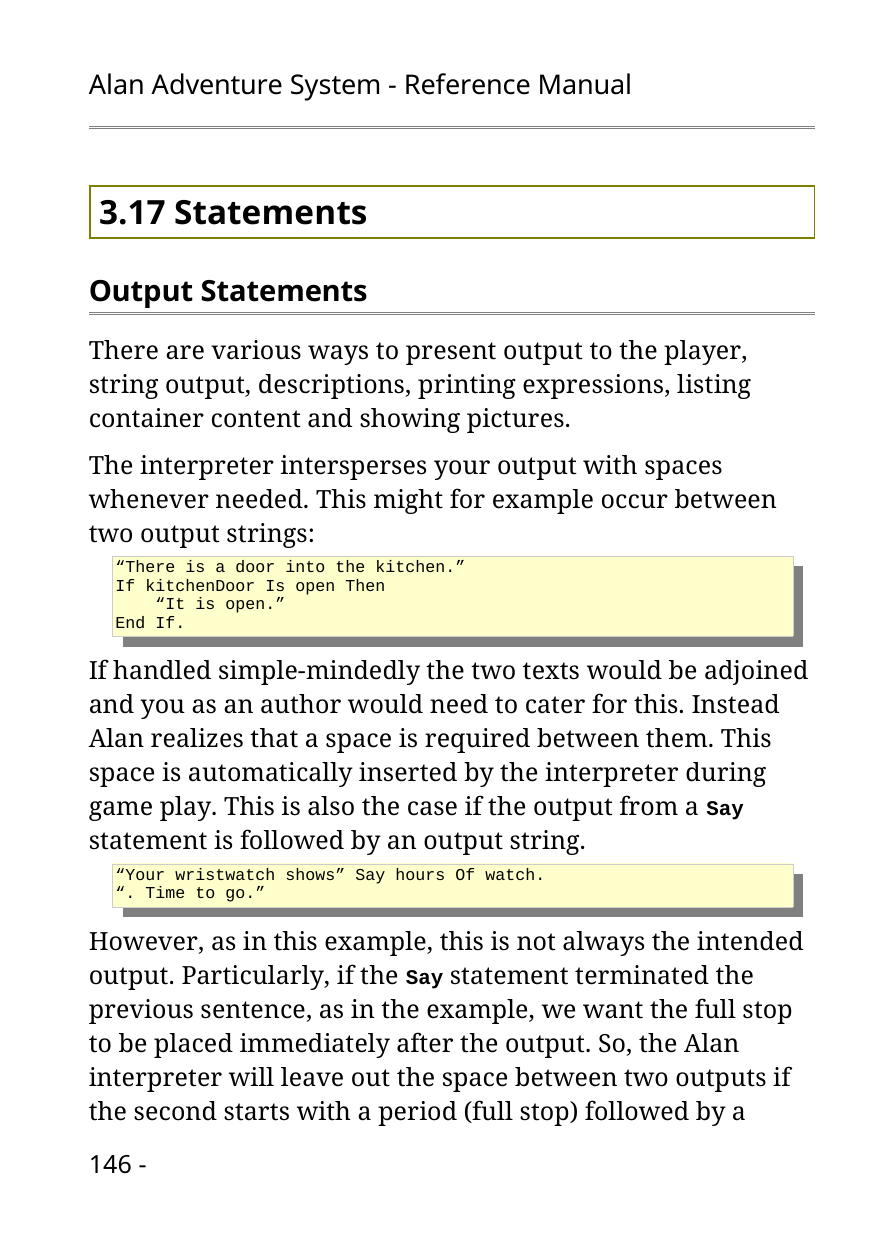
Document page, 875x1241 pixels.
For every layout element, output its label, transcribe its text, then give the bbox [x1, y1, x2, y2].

text “There is a door into the kitchen.” If kitchenDoor Is open Then “It is open.” End If. [113, 557, 793, 636]
text However, as in this example, this is not always the intended output. Particularly, if the Say statement terminated the previous sentence, as in the example, we want the full stop to be placed immediately after the output. So, the Alan interpreter will leave out the space between two outputs if the second starts with a period (full stop) followed by a [88, 924, 815, 1127]
text If handled simple-mindedly the two texts would be adjoined and you as an author would need to cater for this. Instead Alan realizes that a space is required between them. This space is automatically inserted by the interpreter during game play. This is also the case if the output from a Say statement is followed by an output string. [88, 653, 815, 857]
subtitle Output Statements [88, 270, 815, 314]
text The interpreter intersperses your output with spaces whenever needed. This might for example occur between two output strings: [88, 448, 815, 549]
text There are various ways to present output to the player, string output, descriptions, printing expressions, listing container content and showing pictures. [88, 333, 815, 435]
subtitle Statements [91, 187, 814, 237]
text “Your wristwatch shows” Say hours Of watch. “. Time to go.” [113, 865, 793, 907]
